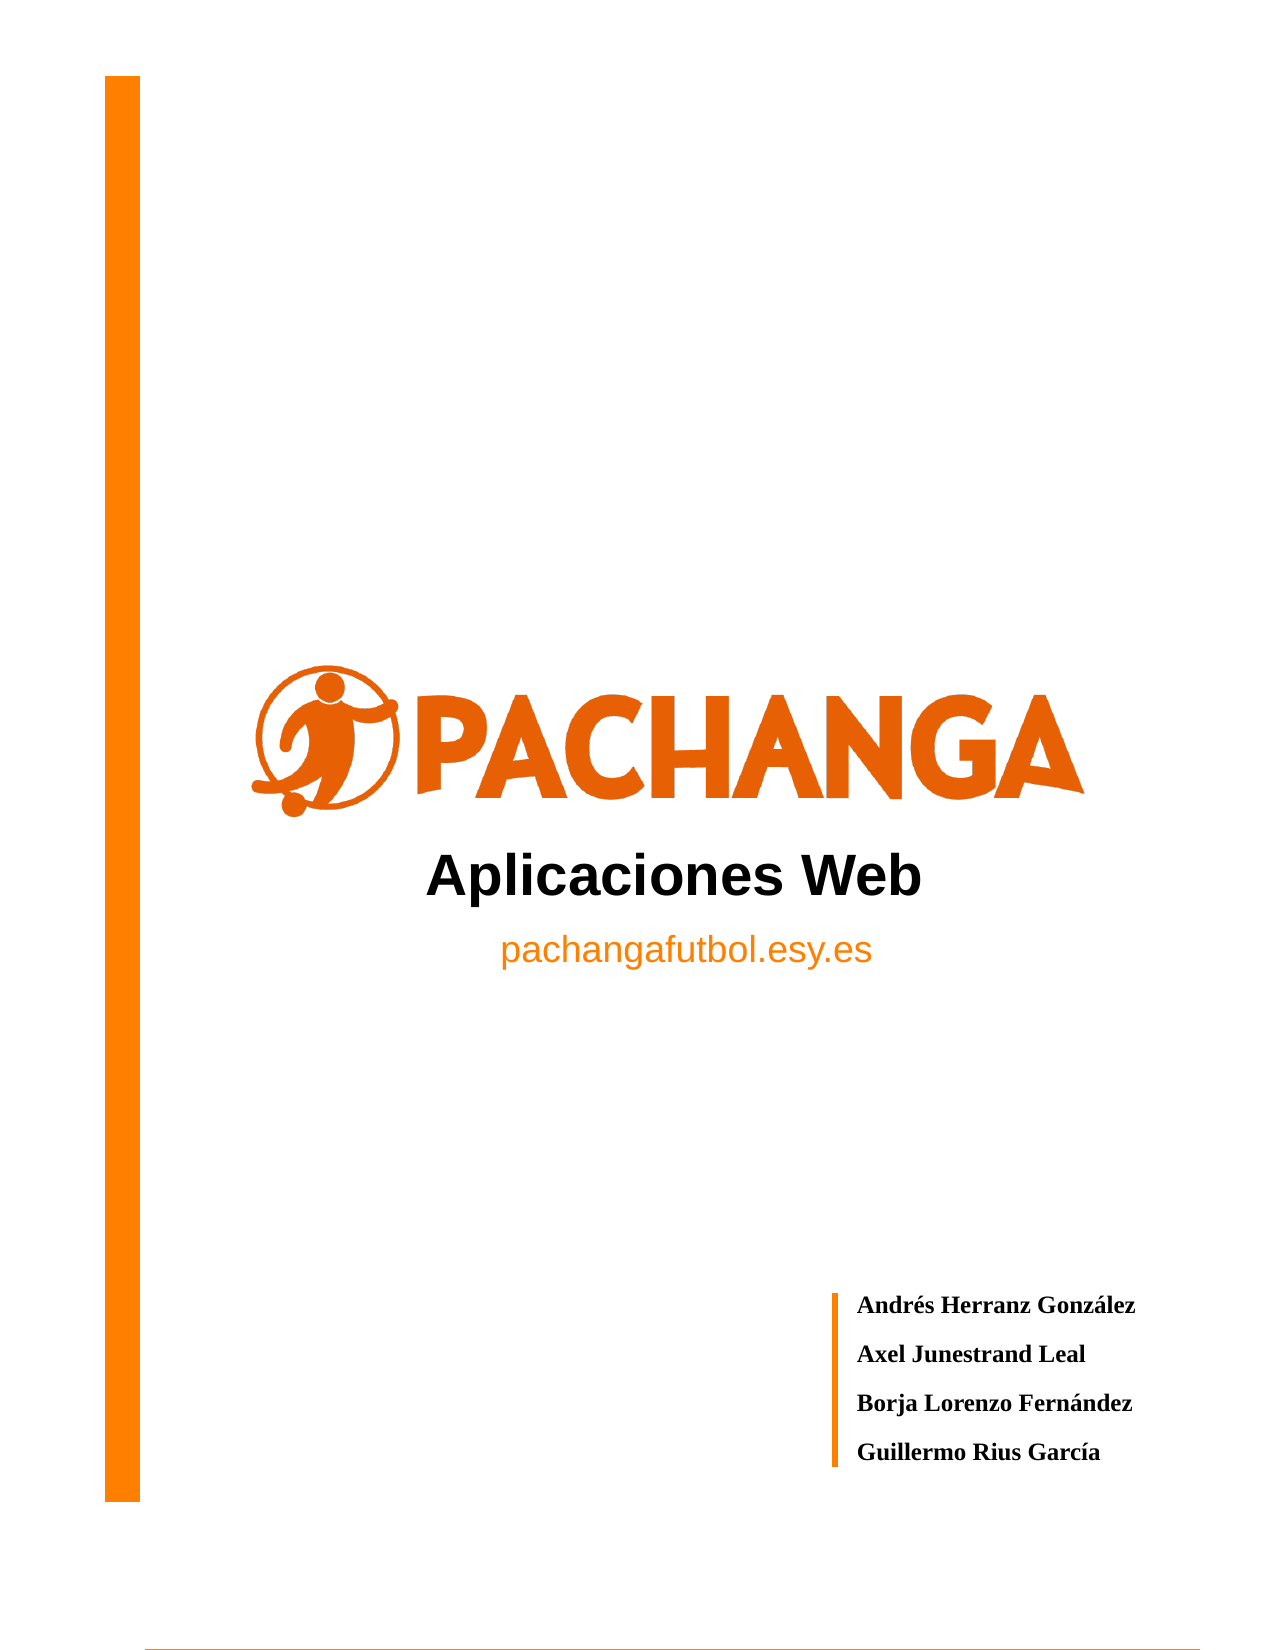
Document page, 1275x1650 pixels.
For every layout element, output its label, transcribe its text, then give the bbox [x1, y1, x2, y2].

text Andrés Herranz González [140, 1290, 1157, 1318]
picture [223, 619, 1111, 842]
text Guillermo Rius García [838, 1437, 1157, 1466]
subtitle pachangafutbol.esy.es [142, 927, 1157, 970]
text Ç [140, 474, 1157, 503]
text [140, 1388, 832, 1417]
title Aplicaciones Web [140, 842, 1157, 908]
text Borja Lorenzo Fernández [838, 1388, 1157, 1417]
text [140, 1339, 832, 1368]
text Axel Junestrand Leal [838, 1339, 1157, 1368]
text [140, 1437, 832, 1466]
